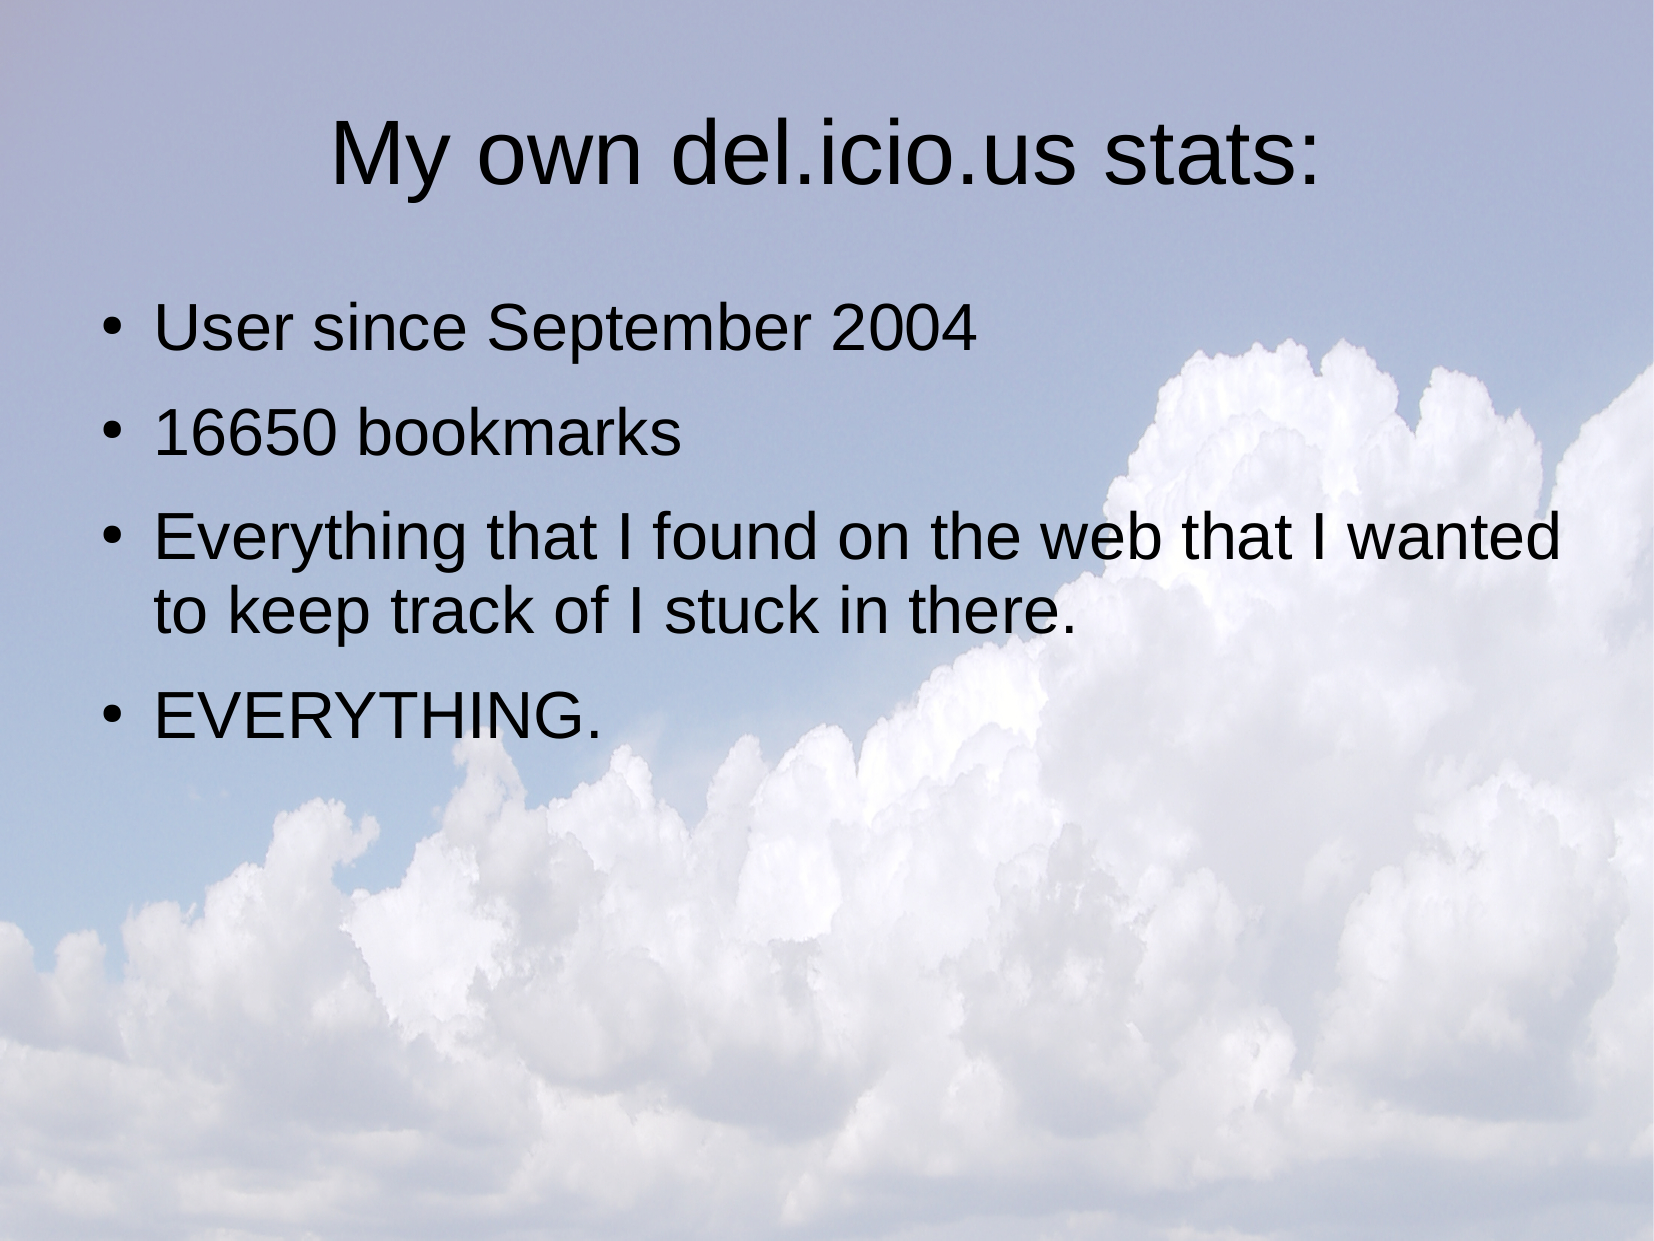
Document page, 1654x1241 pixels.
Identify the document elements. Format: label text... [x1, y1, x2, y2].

title My own del.icio.us stats: [82, 49, 1571, 257]
list User since September 2004 16650 bookmarks Everything that I found on the web that I wanted to keep track of I stuck in there. EVERYTHING. [82, 290, 1571, 1109]
picture [0, 0, 1654, 1241]
